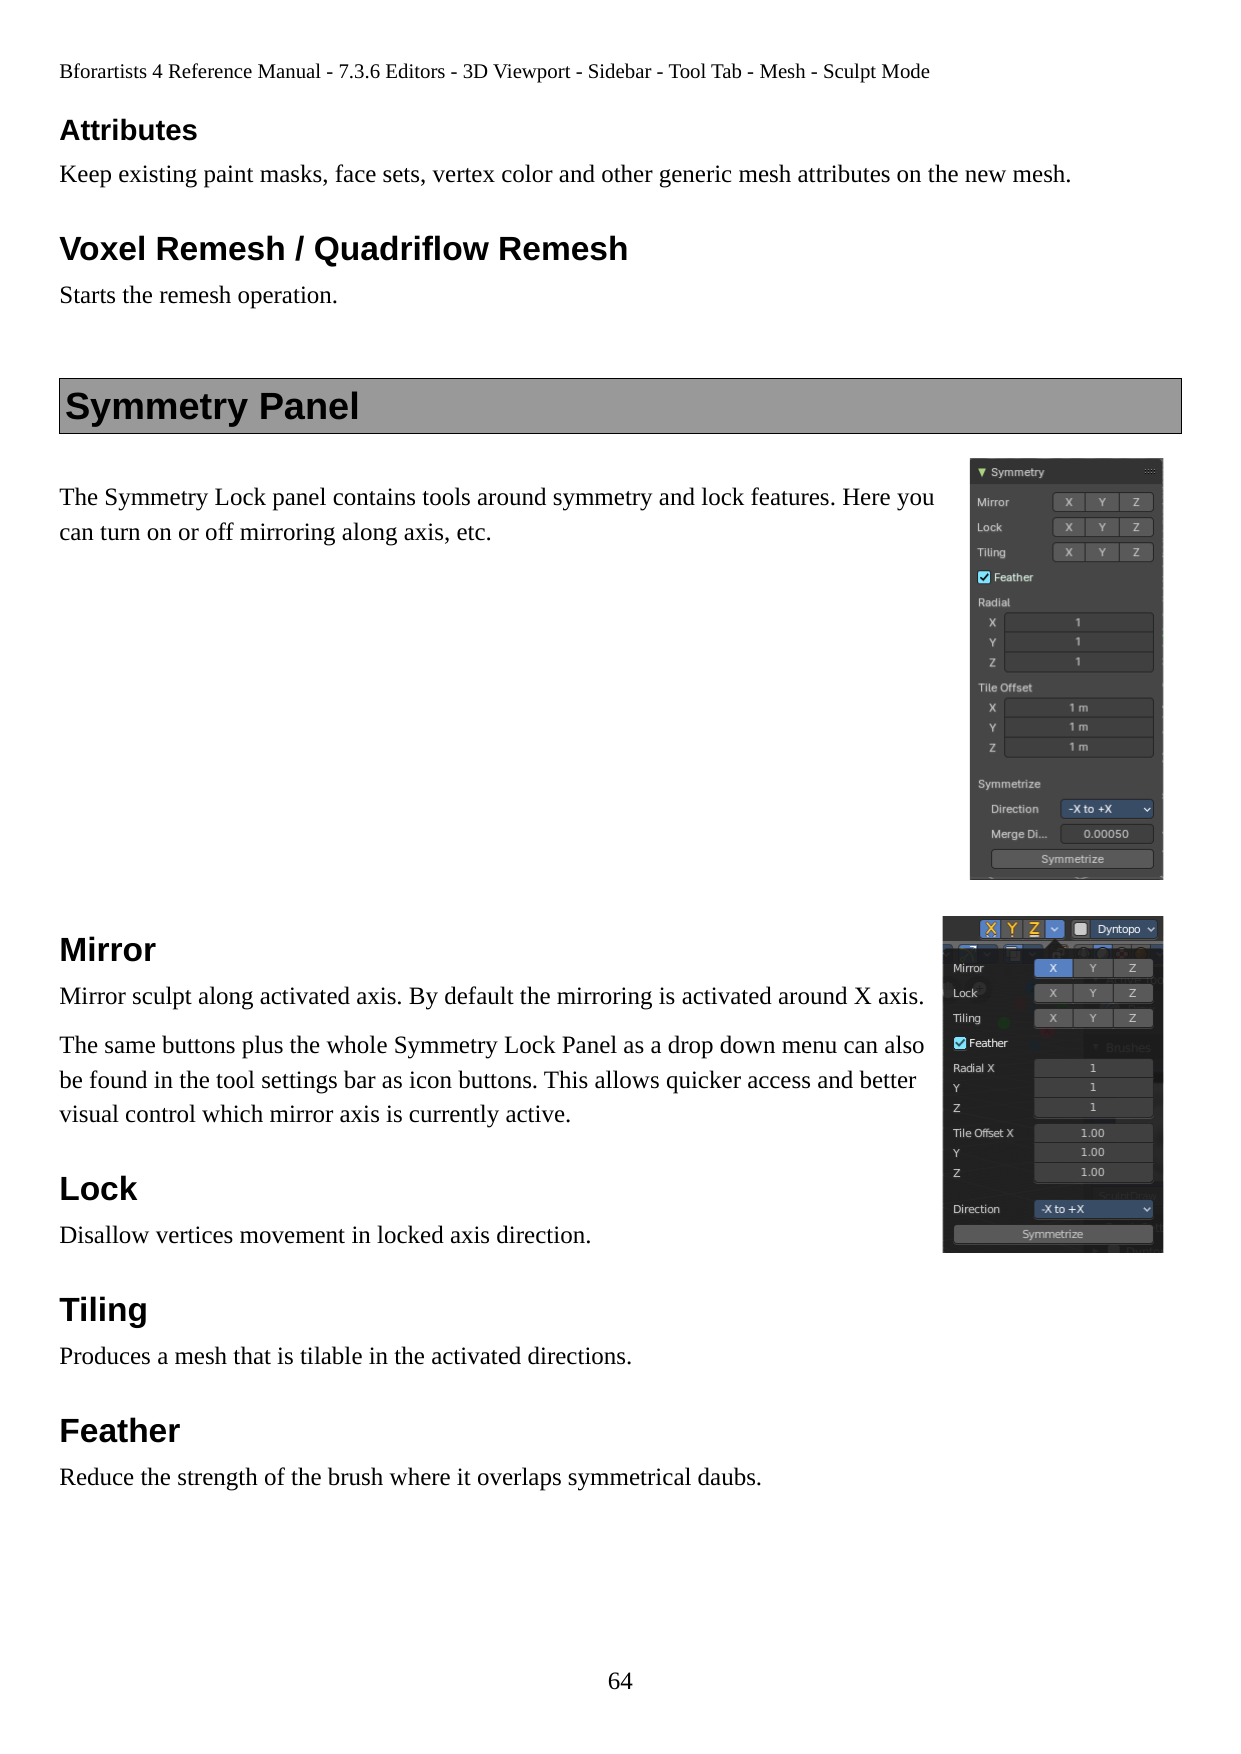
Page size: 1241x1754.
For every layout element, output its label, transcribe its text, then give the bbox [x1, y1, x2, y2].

text The Symmetry Lock panel contains tools around symmetry and lock features. Here you can turn on or off mirroring along axis, etc. [59, 482, 969, 546]
text Reduce the strength of the brush where it overlaps symmetrical daubs. [59, 1462, 1181, 1491]
text The same buttons plus the whole Symmetry Lock Panel as a drop down menu can also be found in the tool settings bar as icon buttons. This allows quicker access and better visual control which mirror axis is currently active. [59, 1030, 942, 1128]
subtitle Feather [59, 1411, 1181, 1450]
subtitle Attributes [59, 113, 1181, 146]
subtitle [1164, 930, 1181, 969]
picture [969, 458, 1164, 880]
subtitle Tiling [59, 1290, 1181, 1329]
text Starts the remesh operation. [59, 280, 1181, 309]
text Disallow vertices movement in locked axis direction. [59, 1220, 942, 1249]
subtitle Voxel Remesh / Quadriflow Remesh [59, 229, 1181, 267]
subtitle [1164, 1169, 1181, 1208]
text Produces a mesh that is tilable in the activated directions. [59, 1341, 1181, 1370]
subtitle Mirror [59, 930, 942, 969]
text Keep existing paint masks, face sets, vertex color and other generic mesh attributes on the new mesh. [59, 159, 1181, 188]
picture [942, 916, 1164, 1253]
text Mirror sculpt along activated axis. By default the mirroring is activated around X axis. [59, 981, 942, 1010]
table_header Symmetry Panel [60, 379, 1181, 433]
subtitle Lock [59, 1169, 942, 1208]
